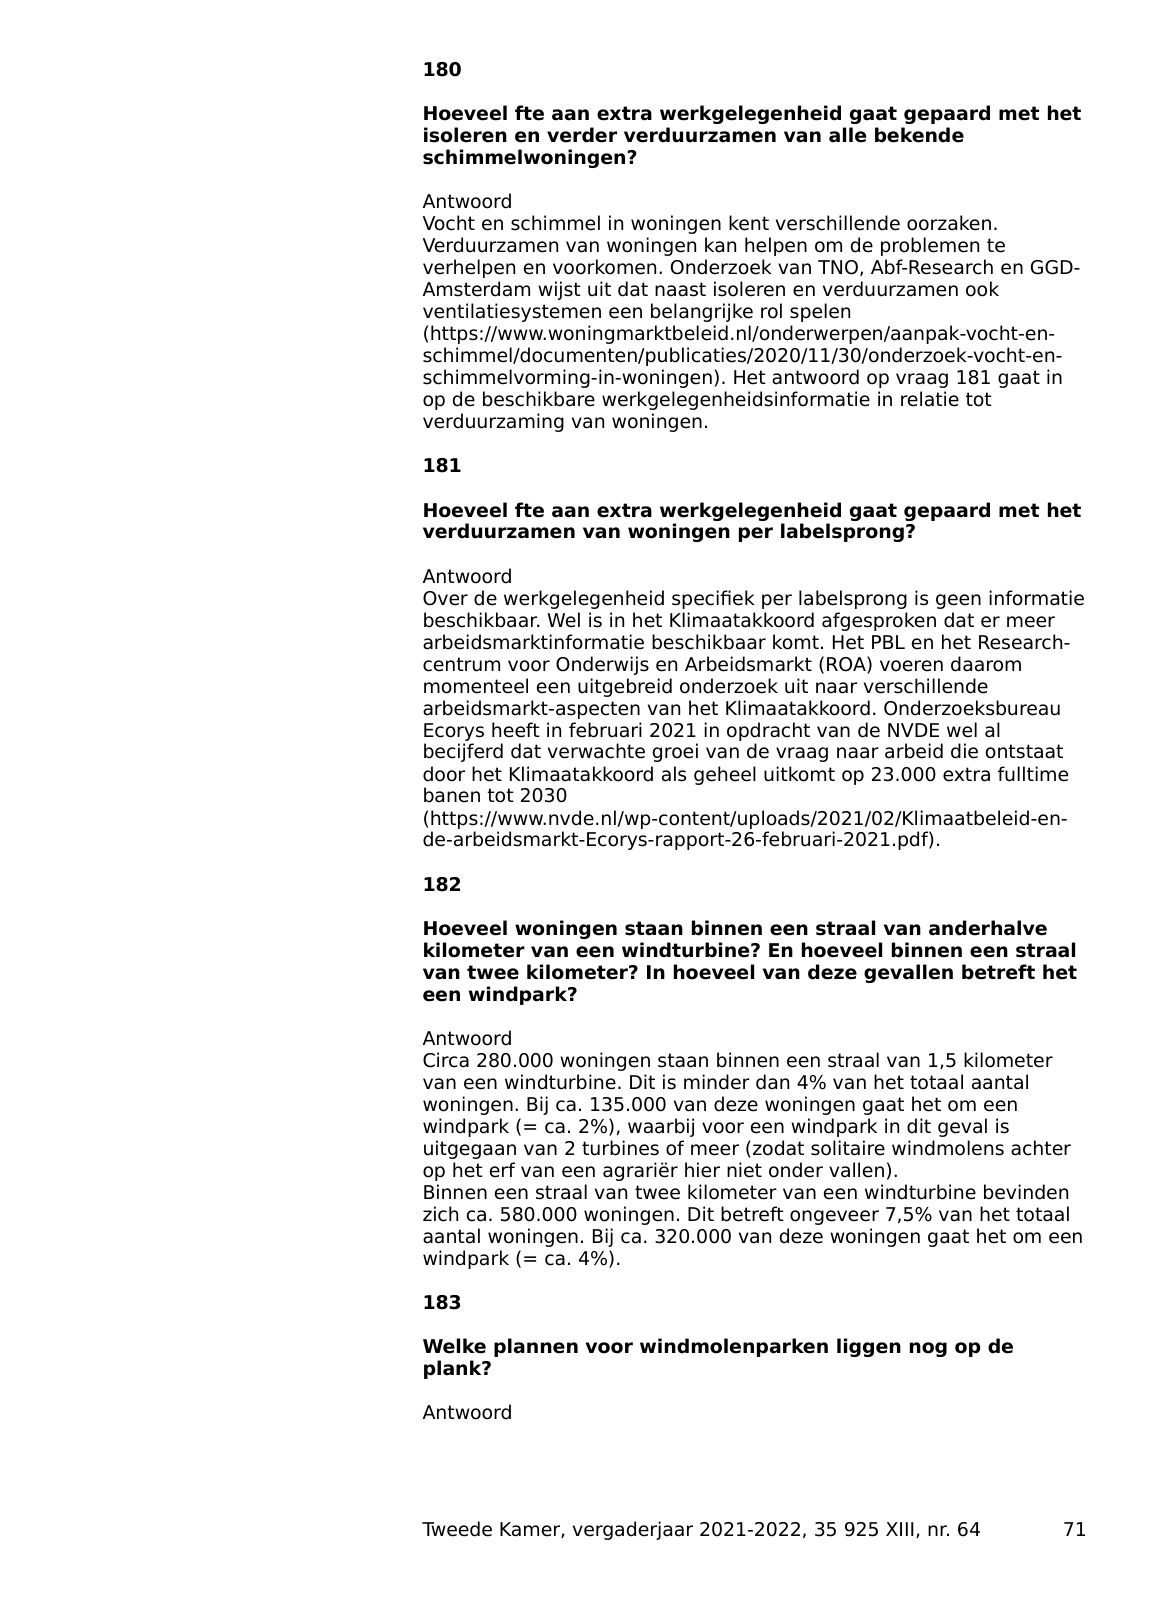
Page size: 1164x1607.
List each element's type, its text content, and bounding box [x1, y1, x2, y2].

text Hoeveel woningen staan binnen een straal van anderhalve kilometer van een windturbine? En hoeveel binnen een straal van twee kilometer? In hoeveel van deze gevallen betreft het een windpark? [422, 918, 1087, 1006]
text Antwoord [422, 191, 1087, 213]
subtitle 182 [422, 873, 1087, 896]
text Hoeveel fte aan extra werkgelegenheid gaat gepaard met het isoleren en verder verduurzamen van alle bekende schimmelwoningen? [422, 103, 1087, 169]
subtitle 183 [422, 1292, 1087, 1314]
text Antwoord [422, 566, 1087, 588]
text Circa 280.000 woningen staan binnen een straal van 1,5 kilometer van een windturbine. Dit is minder dan 4% van het totaal aantal woningen. Bij ca. 135.000 van deze woningen gaat het om een windpark (= ca. 2%), waarbij voor een windpark in dit geval is uitgegaan van 2 turbines of meer (zodat solitaire windmolens achter op het erf van een agrariër hier niet onder vallen). [422, 1050, 1087, 1182]
text Over de werkgelegenheid specifiek per labelsprong is geen informatie beschikbaar. Wel is in het Klimaatakkoord afgesproken dat er meer arbeidsmarktinformatie beschikbaar komt. Het PBL en het Research-centrum voor Onderwijs en Arbeidsmarkt (ROA) voeren daarom momenteel een uitgebreid onderzoek uit naar verschillende arbeidsmarkt-aspecten van het Klimaatakkoord. Onderzoeksbureau Ecorys heeft in februari 2021 in opdracht van de NVDE wel al becijferd dat verwachte groei van de vraag naar arbeid die ontstaat door het Klimaatakkoord als geheel uitkomt op 23.000 extra fulltime banen tot 2030 (https://www.nvde.nl/wp-content/uploads/2021/02/Klimaatbeleid-en-de-arbeidsmarkt-Ecorys-rapport-26-februari-2021.pdf). [422, 588, 1087, 851]
text Antwoord [422, 1402, 1087, 1424]
text Binnen een straal van twee kilometer van een windturbine bevinden zich ca. 580.000 woningen. Dit betreft ongeveer 7,5% van het totaal aantal woningen. Bij ca. 320.000 van deze woningen gaat het om een windpark (= ca. 4%). [422, 1182, 1087, 1269]
subtitle 180 [422, 59, 1087, 81]
text Vocht en schimmel in woningen kent verschillende oorzaken. Verduurzamen van woningen kan helpen om de problemen te verhelpen en voorkomen. Onderzoek van TNO, Abf-Research en GGD-Amsterdam wijst uit dat naast isoleren en verduurzamen ook ventilatiesystemen een belangrijke rol spelen (https://www.woningmarktbeleid.nl/onderwerpen/aanpak-vocht-en-schimmel/documenten/publicaties/2020/11/30/onderzoek-vocht-en-schimmelvorming-in-woningen). Het antwoord op vraag 181 gaat in op de beschikbare werkgelegenheidsinformatie in relatie tot verduurzaming van woningen. [422, 213, 1087, 433]
subtitle 181 [422, 455, 1087, 477]
text Hoeveel fte aan extra werkgelegenheid gaat gepaard met het verduurzamen van woningen per labelsprong? [422, 499, 1087, 543]
text Antwoord [422, 1028, 1087, 1050]
text Welke plannen voor windmolenparken liggen nog op de plank? [422, 1336, 1087, 1380]
